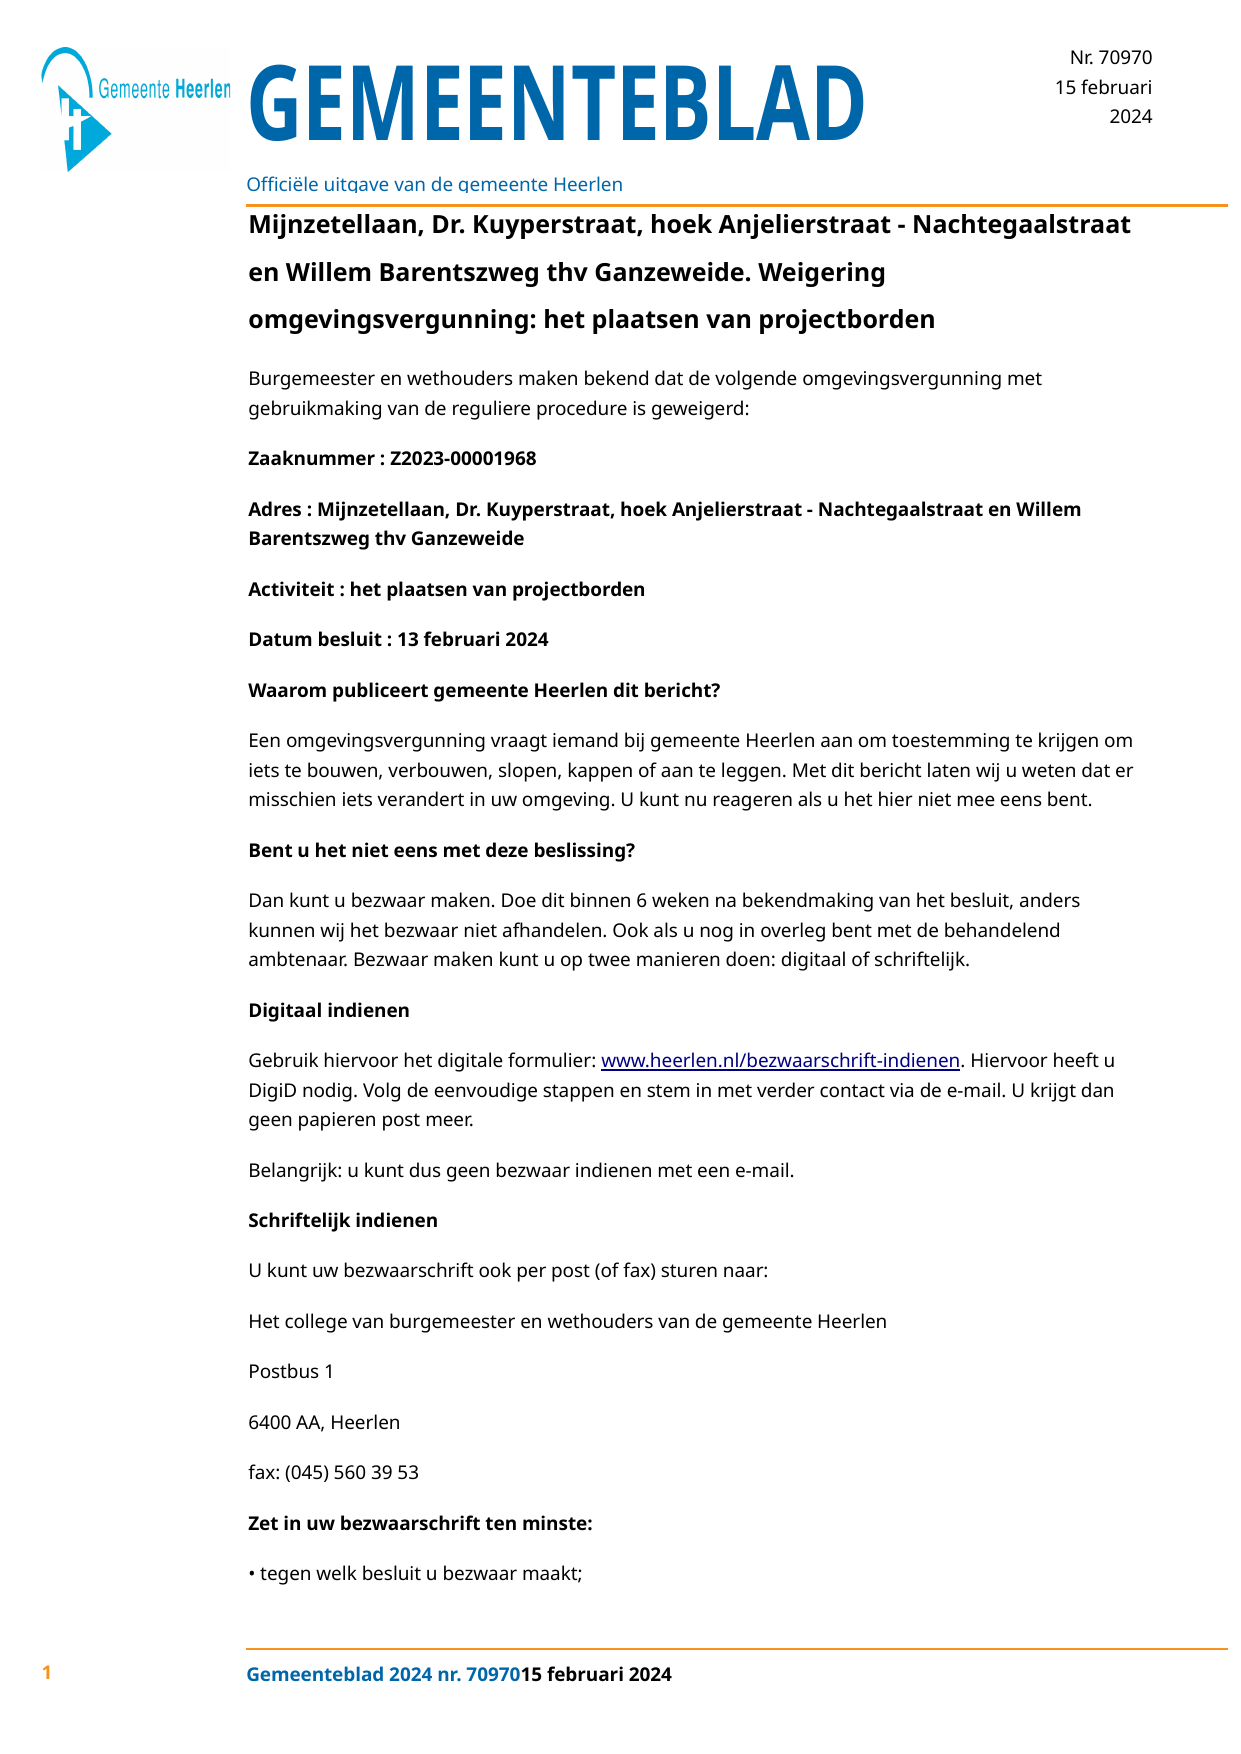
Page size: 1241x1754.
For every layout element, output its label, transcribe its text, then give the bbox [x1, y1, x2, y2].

text Adres : Mijnzetellaan, Dr. Kuyperstraat, hoek Anjelierstraat - Nachtegaalstraat en Willem Barentszweg thv Ganzeweide [248, 496, 1152, 551]
text Activiteit : het plaatsen van projectborden [248, 576, 1152, 602]
text Mijnzetellaan, Dr. Kuyperstraat, hoek Anjelierstraat - Nachtegaalstraat en Willem Barentszweg thv Ganzeweide. Weigering omgevingsvergunning: het plaatsen van projectborden [248, 207, 1152, 336]
text Datum besluit : 13 februari 2024 [248, 626, 1152, 652]
text Zet in uw bezwaarschrift ten minste: [248, 1510, 1152, 1535]
text fax: (045) 560 39 53 [248, 1459, 1152, 1485]
text Zaaknummer : Z2023-00001968 [248, 446, 1152, 471]
text U kunt uw bezwaarschrift ook per post (of fax) sturen naar: [248, 1258, 1152, 1283]
picture [41, 47, 59, 70]
text Burgemeester en wethouders maken bekend dat de volgende omgevingsvergunning met gebruikmaking van de reguliere procedure is geweigerd: [248, 366, 1152, 421]
text Een omgevingsvergunning vraagt iemand bij gemeente Heerlen aan om toestemming te krijgen om iets te bouwen, verbouwen, slopen, kappen of aan te leggen. Met dit bericht laten wij u weten dat er misschien iets verandert in uw omgeving. U kunt nu reageren als u het hier niet mee eens bent. [248, 727, 1152, 812]
text Schriftelijk indienen [248, 1207, 1152, 1233]
text Waarom publiceert gemeente Heerlen dit bericht? [248, 677, 1152, 702]
text • tegen welk besluit u bezwaar maakt; [248, 1560, 1152, 1586]
text 6400 AA, Heerlen [248, 1409, 1152, 1434]
text Postbus 1 [248, 1358, 1152, 1384]
text Belangrijk: u kunt dus geen bezwaar indienen met een e-mail. [248, 1157, 1152, 1182]
text Het college van burgemeester en wethouders van de gemeente Heerlen [248, 1308, 1152, 1334]
text Digitaal indienen [248, 997, 1152, 1022]
text Gebruik hiervoor het digitale formulier: www.heerlen.nl/bezwaarschrift-indienen. Hiervoor heeft u DigiD nodig. Volg de eenvoudige stappen en stem in met verder contact via de e-mail. U krijgt dan geen papieren post meer. [248, 1047, 1152, 1132]
picture [41, 47, 231, 172]
text Dan kunt u bezwaar maken. Doe dit binnen 6 weken na bekendmaking van het besluit, anders kunnen wij het bezwaar niet afhandelen. Ook als u nog in overleg bent met de behandelend ambtenaar. Bezwaar maken kunt u op twee manieren doen: digitaal of schriftelijk. [248, 887, 1152, 972]
text Bent u het niet eens met deze beslissing? [248, 837, 1152, 862]
